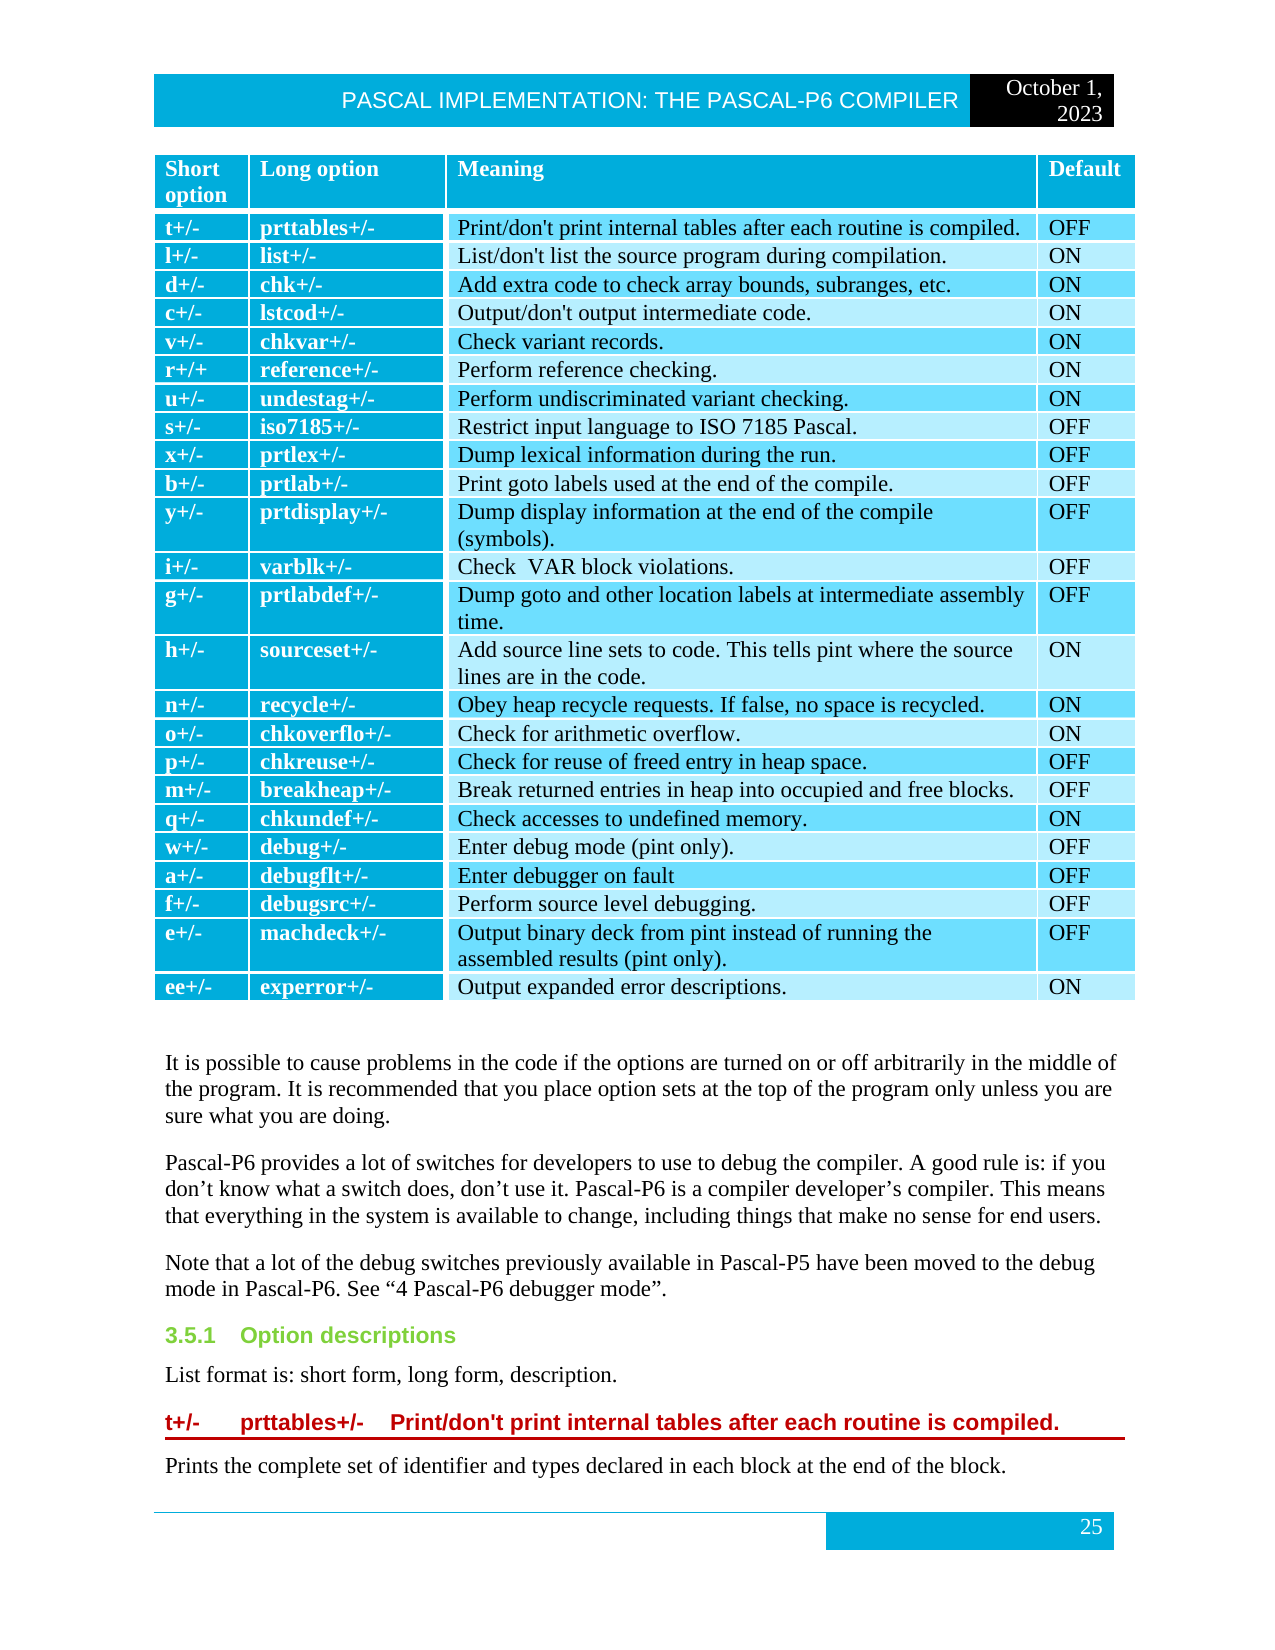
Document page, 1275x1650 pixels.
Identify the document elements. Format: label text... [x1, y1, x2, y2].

text List format is: short form, long form, description. [165, 1361, 1125, 1388]
table_cell ON [1038, 805, 1135, 831]
table_cell ON [1038, 299, 1135, 326]
text Note that a lot of the debug switches previously available in Pascal-P5 have been moved to the debug mode in Pascal-P6. See “4 Pascal-P6 debugger mode”. [165, 1249, 1125, 1302]
table_cell Add extra code to check array bounds, subranges, etc. [449, 271, 1036, 297]
table_cell OFF [1038, 498, 1135, 551]
table_cell list+/- [250, 243, 443, 269]
table_cell Restrict input language to ISO 7185 Pascal. [449, 413, 1037, 439]
table_cell o+/- [155, 720, 248, 746]
table_cell v+/- [155, 328, 248, 354]
table_cell Dump lexical information during the run. [449, 441, 1036, 468]
table_cell Dump display information at the end of the compile (symbols). [449, 498, 1036, 551]
table_cell OFF [1038, 833, 1135, 860]
table_cell ON [1038, 385, 1135, 411]
table_cell Dump goto and other location labels at intermediate assembly time. [449, 582, 1036, 634]
table_cell chkoverflo+/- [250, 720, 443, 746]
table_cell Break returned entries in heap into occupied and free blocks. [449, 776, 1037, 803]
table_cell chkundef+/- [250, 805, 443, 831]
table_cell OFF [1038, 919, 1135, 971]
text Prints the complete set of identifier and types declared in each block at the end of the block. [165, 1452, 1125, 1479]
table_cell OFF [1038, 214, 1135, 240]
table_cell ON [1038, 271, 1135, 297]
text Pascal-P6 provides a lot of switches for developers to use to debug the compiler. A good rule is: if you don’t know what a switch does, don’t use it. Pascal-P6 is a compiler developer’s compiler. This means that everything in the system is available to change, including things that make no sense for end users. [165, 1149, 1125, 1228]
table_cell ee+/- [155, 974, 248, 1000]
table_cell breakheap+/- [250, 776, 443, 803]
table_cell ON [1038, 974, 1135, 1000]
table_cell undestag+/- [250, 385, 443, 411]
table_header Long option [250, 155, 445, 208]
table_cell ON [1038, 328, 1135, 354]
table_cell ON [1038, 691, 1135, 717]
table_cell g+/- [155, 582, 248, 634]
table_cell y+/- [155, 498, 248, 551]
table_cell prttables+/- [250, 214, 443, 240]
table_cell sourceset+/- [250, 636, 443, 689]
table_cell reference+/- [250, 356, 443, 382]
table_cell Check variant records. [449, 328, 1036, 354]
table_cell d+/- [155, 271, 248, 297]
table_cell experror+/- [250, 974, 443, 1000]
table_cell OFF [1038, 413, 1135, 439]
table_cell prtlex+/- [250, 441, 443, 468]
table_cell ON [1038, 356, 1135, 382]
table_cell ON [1038, 720, 1135, 746]
table_cell prtlabdef+/- [250, 582, 443, 634]
table_cell Output expanded error descriptions. [449, 974, 1037, 1000]
table_cell OFF [1038, 553, 1135, 579]
table_cell debugsrc+/- [250, 890, 443, 917]
table_cell Check VAR block violations. [449, 553, 1037, 579]
table_header Short option [155, 155, 248, 208]
table_cell Output/don't output intermediate code. [449, 299, 1037, 326]
table_cell e+/- [155, 919, 248, 971]
table_cell f+/- [155, 890, 248, 917]
table_cell m+/- [155, 776, 248, 803]
table_cell Enter debugger on fault [449, 862, 1036, 888]
table_cell Check accesses to undefined memory. [449, 805, 1036, 831]
table_cell Perform source level debugging. [449, 890, 1037, 917]
table_cell a+/- [155, 862, 248, 888]
table_cell chkvar+/- [250, 328, 443, 354]
table_cell Check for arithmetic overflow. [449, 720, 1037, 746]
table_cell ON [1038, 636, 1135, 689]
table_cell i+/- [155, 553, 248, 579]
table_cell t+/- [155, 214, 248, 240]
table_cell c+/- [155, 299, 248, 326]
table_cell iso7185+/- [250, 413, 443, 439]
table_cell n+/- [155, 691, 248, 717]
table_cell recycle+/- [250, 691, 443, 717]
table_cell q+/- [155, 805, 248, 831]
table_cell chkreuse+/- [250, 748, 443, 774]
table_cell debug+/- [250, 833, 443, 860]
table_cell varblk+/- [250, 553, 443, 579]
table_cell lstcod+/- [250, 299, 443, 326]
table_cell Perform reference checking. [449, 356, 1037, 382]
table_cell prtdisplay+/- [250, 498, 443, 551]
table_cell machdeck+/- [250, 919, 443, 971]
table_header Default [1038, 155, 1135, 208]
table_cell OFF [1038, 776, 1135, 803]
table_cell b+/- [155, 470, 248, 496]
table_cell Perform undiscriminated variant checking. [449, 385, 1036, 411]
table_header Meaning [447, 155, 1036, 208]
table_cell r+/+ [155, 356, 248, 382]
table_cell Enter debug mode (pint only). [449, 833, 1037, 860]
table_cell OFF [1038, 470, 1135, 496]
subtitle t+/- prttables+/- Print/don't print internal tables after each routine is compiled. [165, 1408, 1125, 1437]
table_cell Print/don't print internal tables after each routine is compiled. [449, 214, 1036, 240]
table_cell debugflt+/- [250, 862, 443, 888]
table_cell u+/- [155, 385, 248, 411]
table_cell l+/- [155, 243, 248, 269]
table_cell OFF [1038, 441, 1135, 468]
table_cell List/don't list the source program during compilation. [449, 243, 1037, 269]
table_cell h+/- [155, 636, 248, 689]
table_cell OFF [1038, 862, 1135, 888]
table_cell Print goto labels used at the end of the compile. [449, 470, 1037, 496]
table_cell OFF [1038, 582, 1135, 634]
table_cell s+/- [155, 413, 248, 439]
table_cell Add source line sets to code. This tells pint where the source lines are in the code. [449, 636, 1037, 689]
table_cell p+/- [155, 748, 248, 774]
table_cell x+/- [155, 441, 248, 468]
table_cell Output binary deck from pint instead of running the assembled results (pint only). [449, 919, 1036, 971]
table_cell prtlab+/- [250, 470, 443, 496]
table_cell ON [1038, 243, 1135, 269]
table_cell chk+/- [250, 271, 443, 297]
table_cell Obey heap recycle requests. If false, no space is recycled. [449, 691, 1036, 717]
subtitle Option descriptions [165, 1322, 1125, 1349]
text It is possible to cause problems in the code if the options are turned on or off arbitrarily in the middle of the program. It is recommended that you place option sets at the top of the program only unless you are sure what you are doing. [165, 1049, 1125, 1128]
table_cell w+/- [155, 833, 248, 860]
table_cell OFF [1038, 890, 1135, 917]
table_cell Check for reuse of freed entry in heap space. [449, 748, 1036, 774]
table_cell OFF [1038, 748, 1135, 774]
